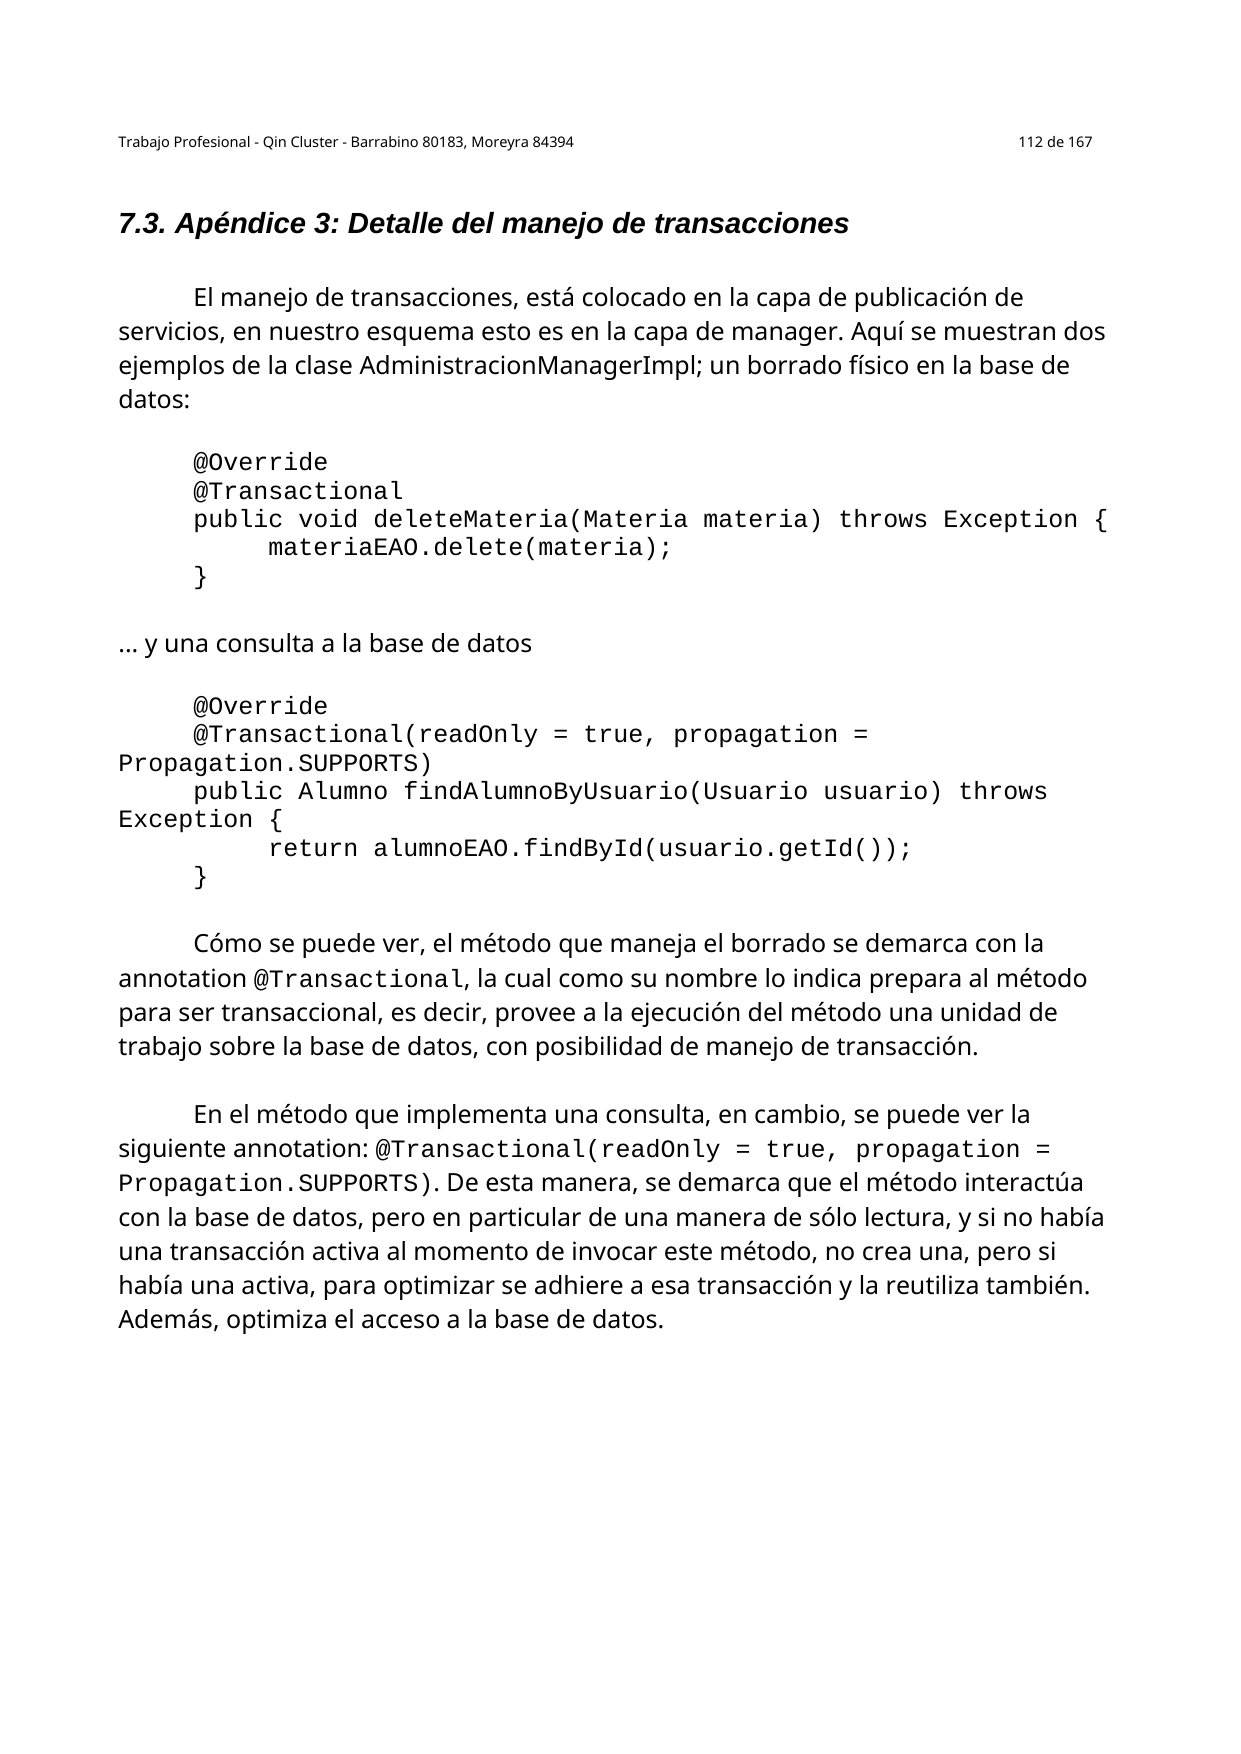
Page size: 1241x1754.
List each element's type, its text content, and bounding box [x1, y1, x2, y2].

text } [118, 563, 1122, 592]
text public Alumno findAlumnoByUsuario(Usuario usuario) throws Exception { [118, 779, 1122, 835]
text @Override [118, 694, 1122, 722]
text @Override [118, 450, 1122, 478]
text } [118, 864, 1122, 892]
subtitle 7.3. Apéndice 3: Detalle del manejo de transacciones [118, 207, 1122, 239]
text public void deleteMateria(Materia materia) throws Exception { [118, 507, 1122, 535]
text @Transactional(readOnly = true, propagation = Propagation.SUPPORTS) [118, 722, 1122, 779]
text @Transactional [118, 478, 1122, 507]
text En el método que implementa una consulta, en cambio, se puede ver la siguiente annotation: @Transactional(readOnly = true, propagation = Propagation.SUPPORTS). De esta manera, se demarca que el método interactúa con la base de datos, pero en particular de una manera de sólo lectura, y si no había una transacción activa al momento de invocar este método, no crea una, pero si había una activa, para optimizar se adhiere a esa transacción y la reutiliza también. Además, optimiza el acceso a la base de datos. [118, 1097, 1122, 1336]
text materiaEAO.delete(materia); [118, 535, 1122, 563]
text ... y una consulta a la base de datos [118, 626, 1122, 660]
text return alumnoEAO.findById(usuario.getId()); [118, 835, 1122, 864]
text Cómo se puede ver, el método que maneja el borrado se demarca con la annotation @Transactional, la cual como su nombre lo indica prepara al método para ser transaccional, es decir, provee a la ejecución del método una unidad de trabajo sobre la base de datos, con posibilidad de manejo de transacción. [118, 926, 1122, 1063]
text El manejo de transacciones, está colocado en la capa de publicación de servicios, en nuestro esquema esto es en la capa de manager. Aquí se muestran dos ejemplos de la clase AdministracionManagerImpl; un borrado físico en la base de datos: [118, 279, 1122, 416]
